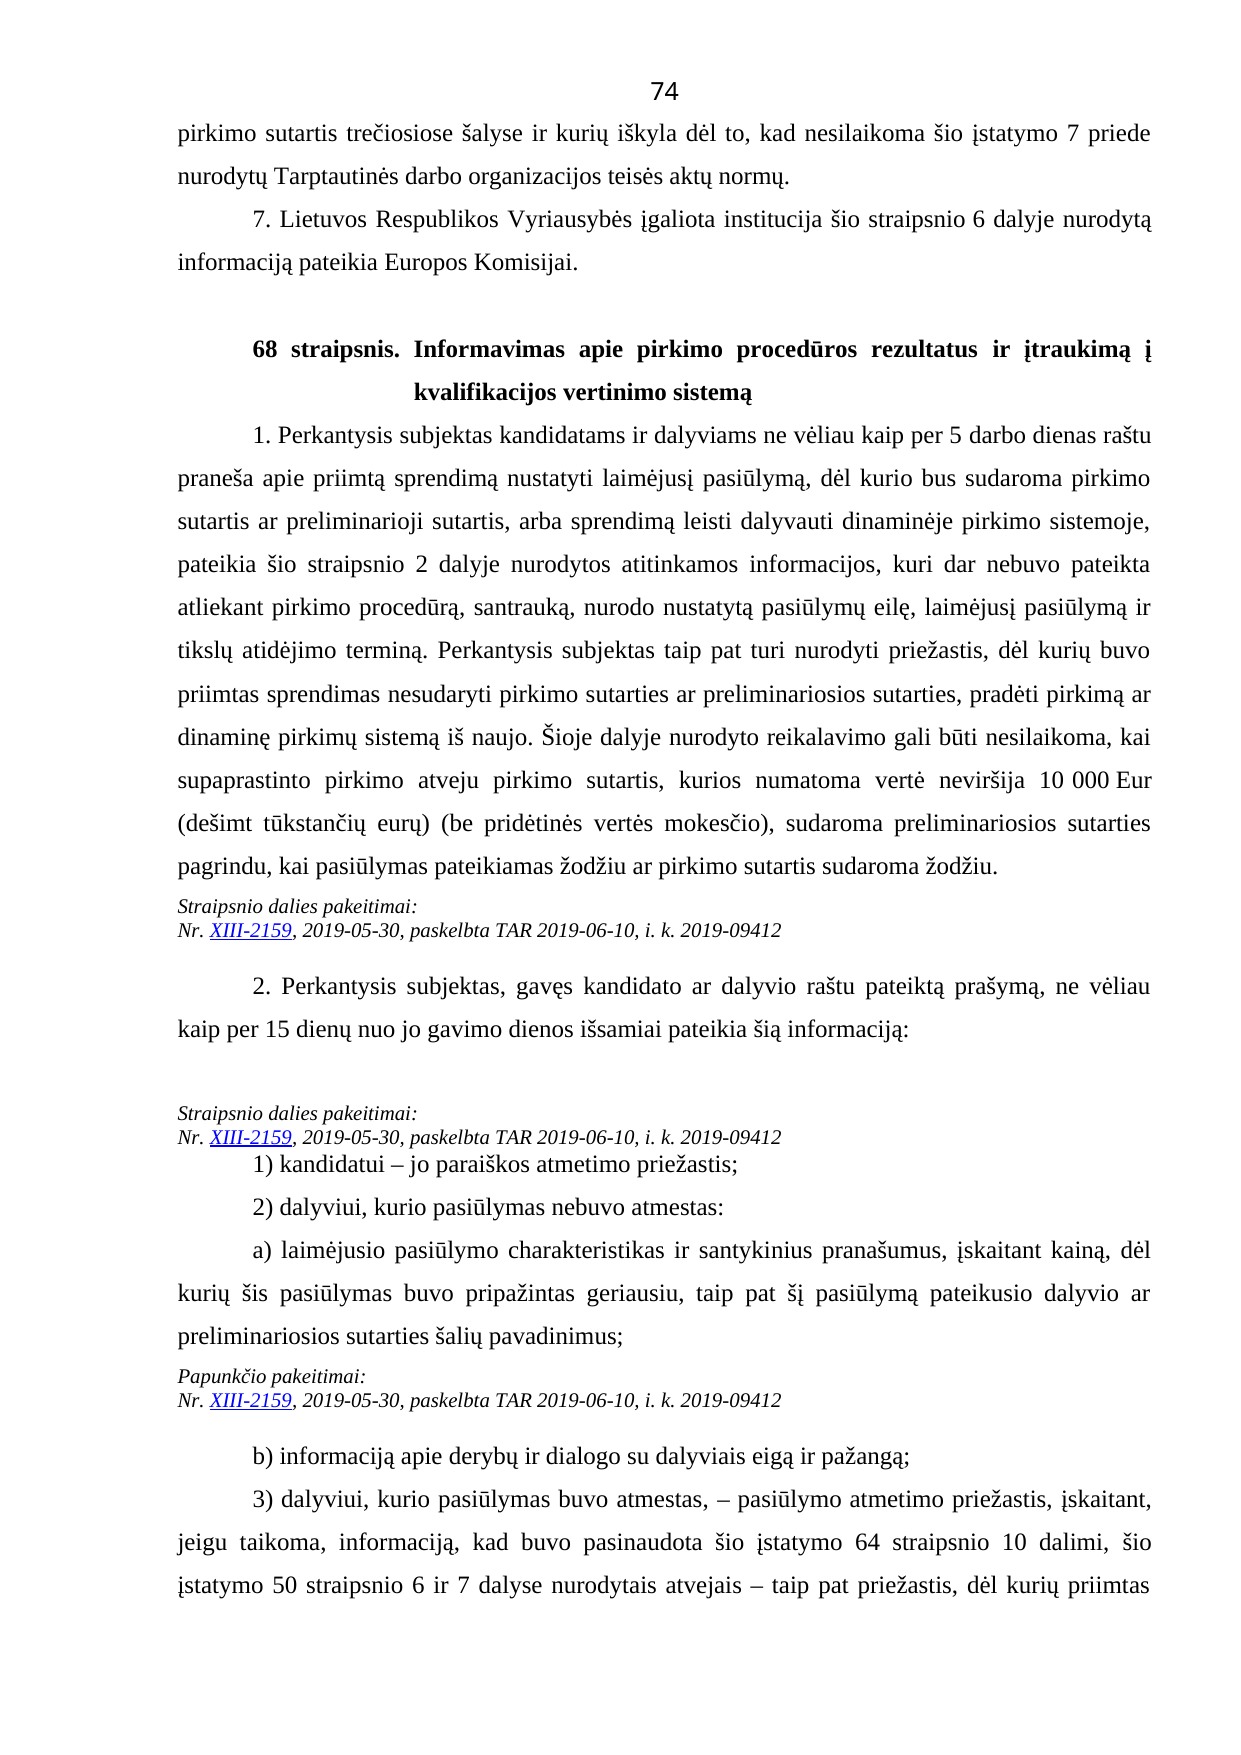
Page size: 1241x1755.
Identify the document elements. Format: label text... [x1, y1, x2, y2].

text 7. Lietuvos Respublikos Vyriausybės įgaliota institucija šio straipsnio 6 dalyje nurodytą informaciją pateikia Europos Komisijai. [177, 204, 1152, 276]
text b) informaciją apie derybų ir dialogo su dalyviais eigą ir pažangą; [177, 1441, 1152, 1470]
text Straipsnio dalies pakeitimai: [177, 894, 1152, 918]
subtitle 3) dalyviui, kurio pasiūlymas buvo atmestas, – pasiūlymo atmetimo priežastis, įskaitant, jeigu taikoma, informaciją, kad buvo pasinaudota šio įstatymo 64 straipsnio 10 dalimi, šio įstatymo 50 straipsnio 6 ir 7 dalyse nurodytais atvejais – taip pat priežastis, dėl kurių priimtas [177, 1484, 1152, 1599]
text 1. Perkantysis subjektas kandidatams ir dalyviams ne vėliau kaip per 5 darbo dienas raštu praneša apie priimtą sprendimą nustatyti laimėjusį pasiūlymą, dėl kurio bus sudaroma pirkimo sutartis ar preliminarioji sutartis, arba sprendimą leisti dalyvauti dinaminėje pirkimo sistemoje, pateikia šio straipsnio 2 dalyje nurodytos atitinkamos informacijos, kuri dar nebuvo pateikta atliekant pirkimo procedūrą, santrauką, nurodo nustatytą pasiūlymų eilę, laimėjusį pasiūlymą ir tikslų atidėjimo terminą. Perkantysis subjektas taip pat turi nurodyti priežastis, dėl kurių buvo priimtas sprendimas nesudaryti pirkimo sutarties ar preliminariosios sutarties, pradėti pirkimą ar dinaminę pirkimų sistemą iš naujo. Šioje dalyje nurodyto reikalavimo gali būti nesilaikoma, kai supaprastinto pirkimo atveju pirkimo sutartis, kurios numatoma vertė neviršija 10 000 Eur (dešimt tūkstančių eurų) (be pridėtinės vertės mokesčio), sudaroma preliminariosios sutarties pagrindu, kai pasiūlymas pateikiamas žodžiu ar pirkimo sutartis sudaroma žodžiu. [177, 420, 1152, 880]
text Papunkčio pakeitimai: [177, 1364, 1152, 1388]
text pirkimo sutartis trečiosiose šalyse ir kurių iškyla dėl to, kad nesilaikoma šio įstatymo 7 priede nurodytų Tarptautinės darbo organizacijos teisės aktų normų. [177, 118, 1152, 190]
text 68 straipsnis. Informavimas apie pirkimo procedūros rezultatus ir įtraukimą į kvalifikacijos vertinimo sistemą [252, 334, 1152, 406]
text Nr. XIII-2159, 2019-05-30, paskelbta TAR 2019-06-10, i. k. 2019-09412 [177, 918, 1152, 942]
text Nr. XIII-2159, 2019-05-30, paskelbta TAR 2019-06-10, i. k. 2019-09412 [177, 1388, 1152, 1412]
text a) laimėjusio pasiūlymo charakteristikas ir santykinius pranašumus, įskaitant kainą, dėl kurių šis pasiūlymas buvo pripažintas geriausiu, taip pat šį pasiūlymą pateikusio dalyvio ar preliminariosios sutarties šalių pavadinimus; [177, 1235, 1152, 1350]
text Nr. XIII-2159, 2019-05-30, paskelbta TAR 2019-06-10, i. k. 2019-09412 [177, 1125, 1152, 1149]
text 2. Perkantysis subjektas, gavęs kandidato ar dalyvio raštu pateiktą prašymą, ne vėliau kaip per 15 dienų nuo jo gavimo dienos išsamiai pateikia šią informaciją: [177, 971, 1152, 1043]
text Straipsnio dalies pakeitimai: [177, 1101, 1152, 1125]
text 2) dalyviui, kurio pasiūlymas nebuvo atmestas: [177, 1192, 1152, 1221]
text 1) kandidatui – jo paraiškos atmetimo priežastis; [177, 1149, 1152, 1177]
